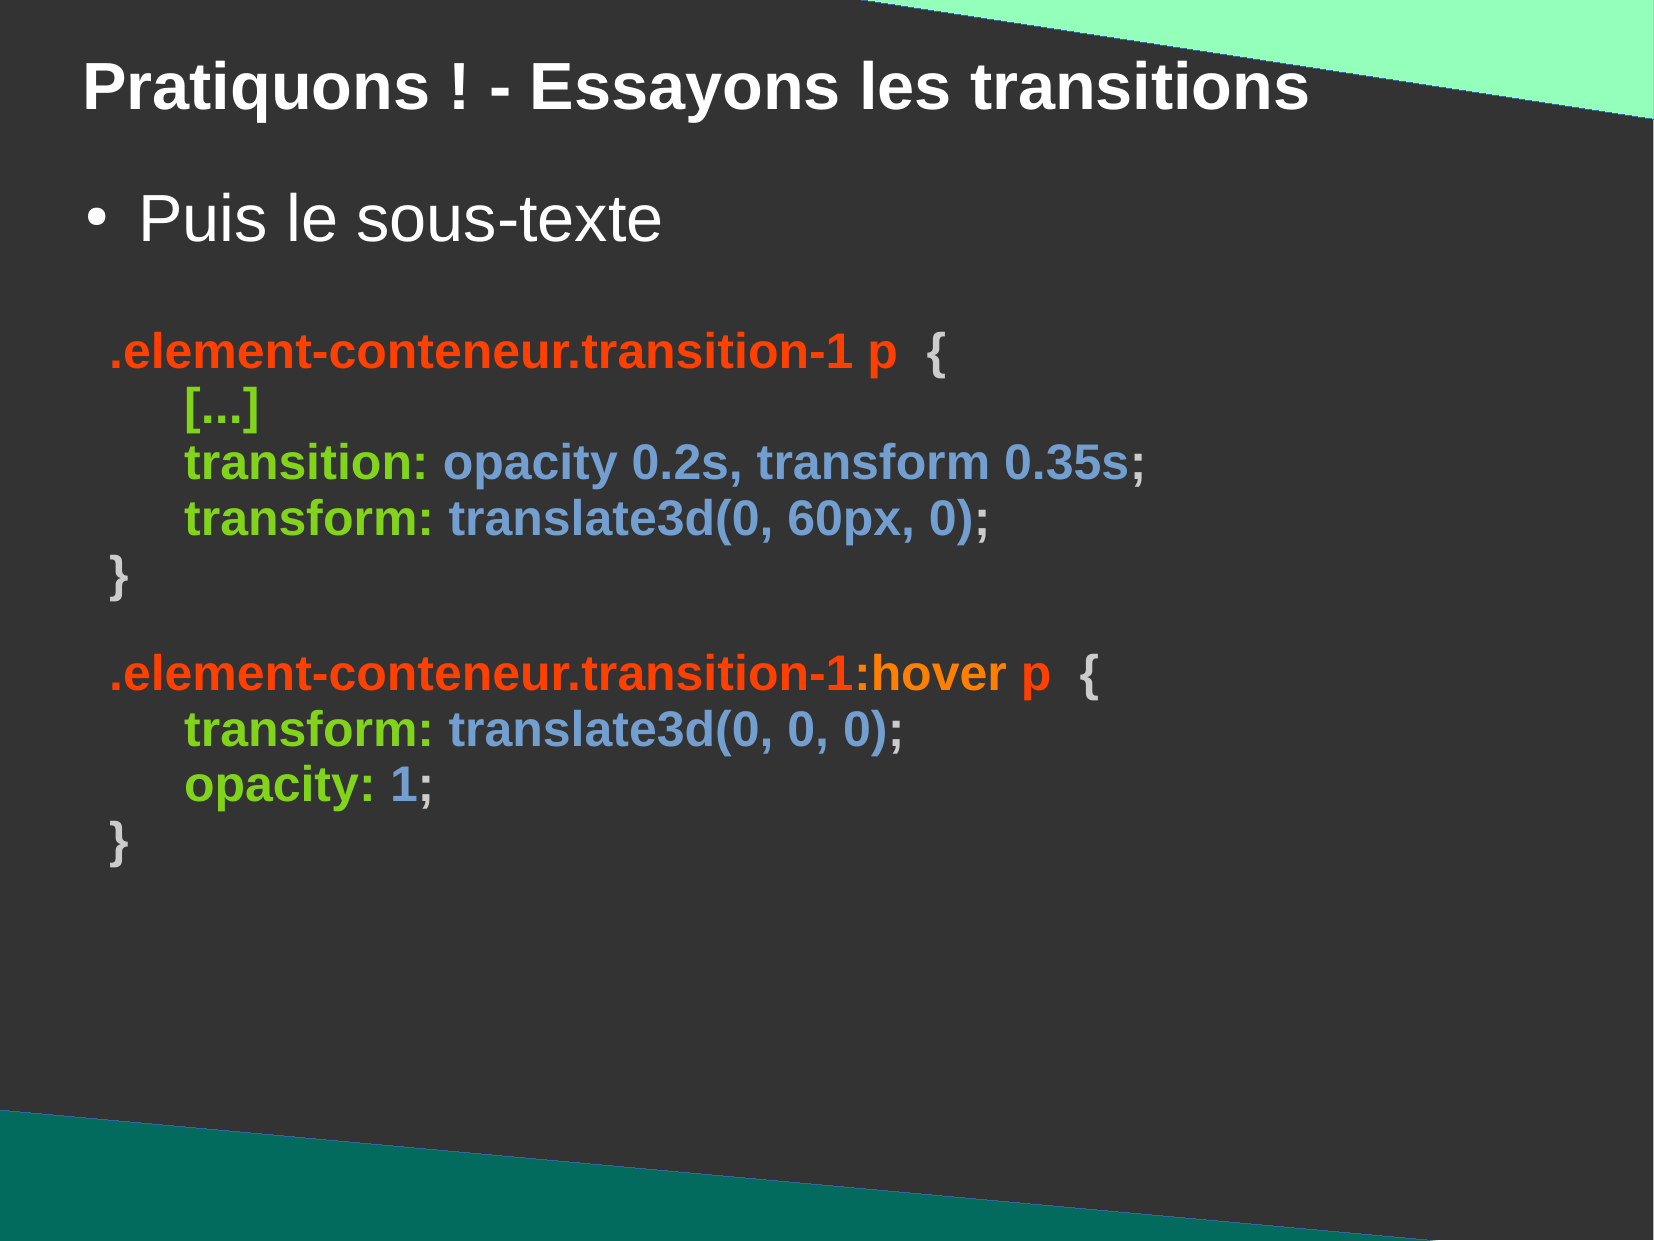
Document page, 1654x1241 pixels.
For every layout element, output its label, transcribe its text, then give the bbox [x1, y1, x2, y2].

text_box [861, 0, 1654, 120]
text_box .element-conteneur.transition-1:hover p { transform: translate3d(0, 0, 0); opacity: 1; } [94, 637, 1465, 876]
title Pratiquons ! - Essayons les transitions [82, 49, 1630, 199]
list Puis le sous-texte [67, 180, 1607, 378]
text_box .element-conteneur.transition-1 p { [...] transition: opacity 0.2s, transform 0.35s; transform: translate3d(0, 60px, 0); } [94, 315, 1489, 609]
